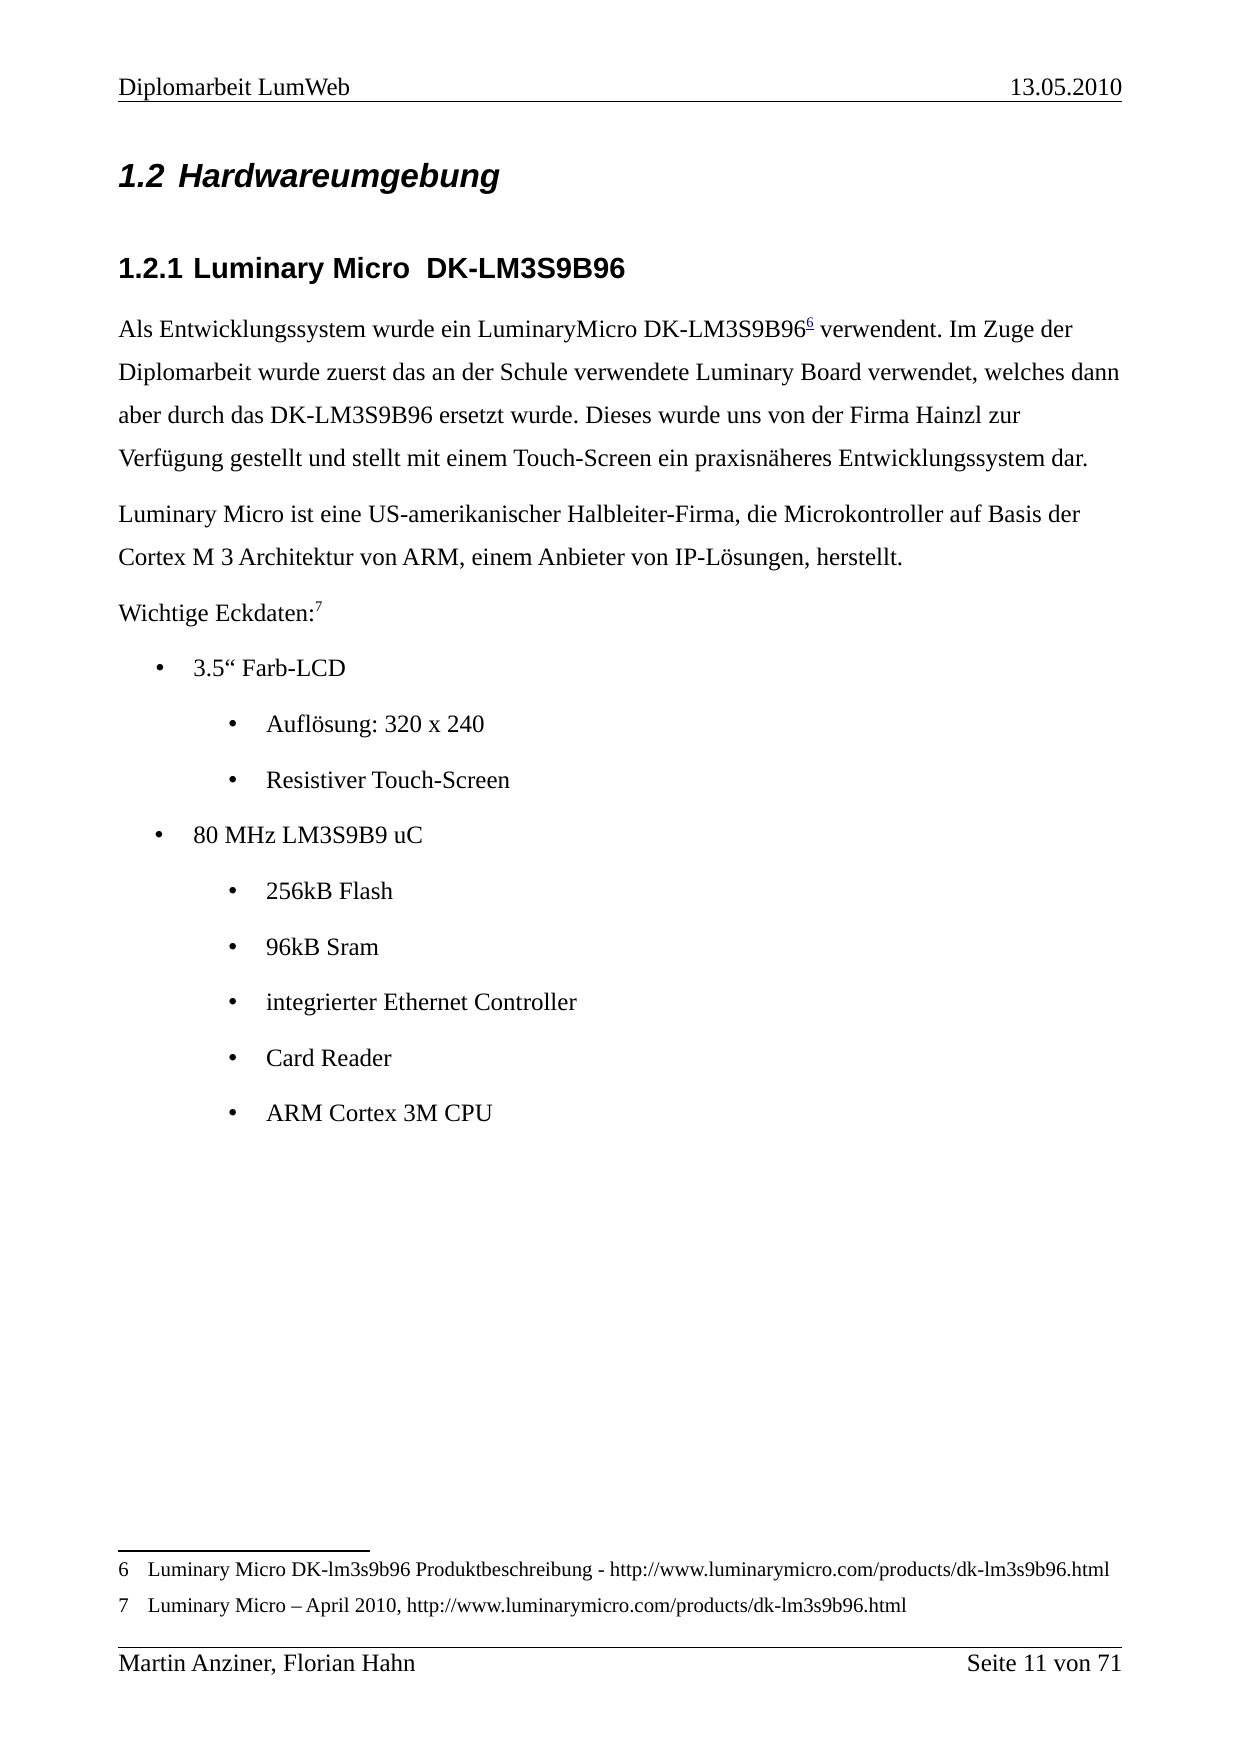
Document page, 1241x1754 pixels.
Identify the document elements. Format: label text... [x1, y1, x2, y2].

text Als Entwicklungssystem wurde ein LuminaryMicro DK-LM3S9B96 verwendent. Im Zuge der Diplomarbeit wurde zuerst das an der Schule verwendete Luminary Board verwendet, welches dann aber durch das DK-LM3S9B96 ersetzt wurde. Dieses wurde uns von der Firma Hainzl zur Verfügung gestellt und stellt mit einem Touch-Screen ein praxisnäheres Entwicklungssystem dar. [118, 314, 1122, 472]
subtitle Luminary Micro DK-LM3S9B96 [118, 251, 1122, 285]
list 256kB Flash [228, 876, 1122, 905]
list ARM Cortex 3M CPU [228, 1098, 1122, 1127]
text Luminary Micro – April 2010, http://www.luminarymicro.com/products/dk-lm3s9b96.html [118, 1593, 1122, 1617]
text Luminary Micro ist eine US-amerikanischer Halbleiter-Firma, die Microkontroller auf Basis der Cortex M 3 Architektur von ARM, einem Anbieter von IP-Lösungen, herstellt. [118, 499, 1122, 571]
list Card Reader [228, 1043, 1122, 1072]
list Auflösung: 320 x 240 [228, 709, 1122, 738]
list 80 MHz LM3S9B9 uC [154, 820, 1122, 849]
subtitle Hardwareumgebung [118, 156, 1122, 194]
list 96kB Sram [228, 932, 1122, 960]
text Wichtige Eckdaten: [118, 598, 1122, 627]
list Resistiver Touch-Screen [228, 765, 1122, 793]
list 3.5“ Farb-LCD [156, 653, 1122, 682]
text Luminary Micro DK-lm3s9b96 Produktbeschreibung - http://www.luminarymicro.com/products/dk-lm3s9b96.html [118, 1557, 1122, 1581]
list integrierter Ethernet Controller [228, 987, 1122, 1016]
